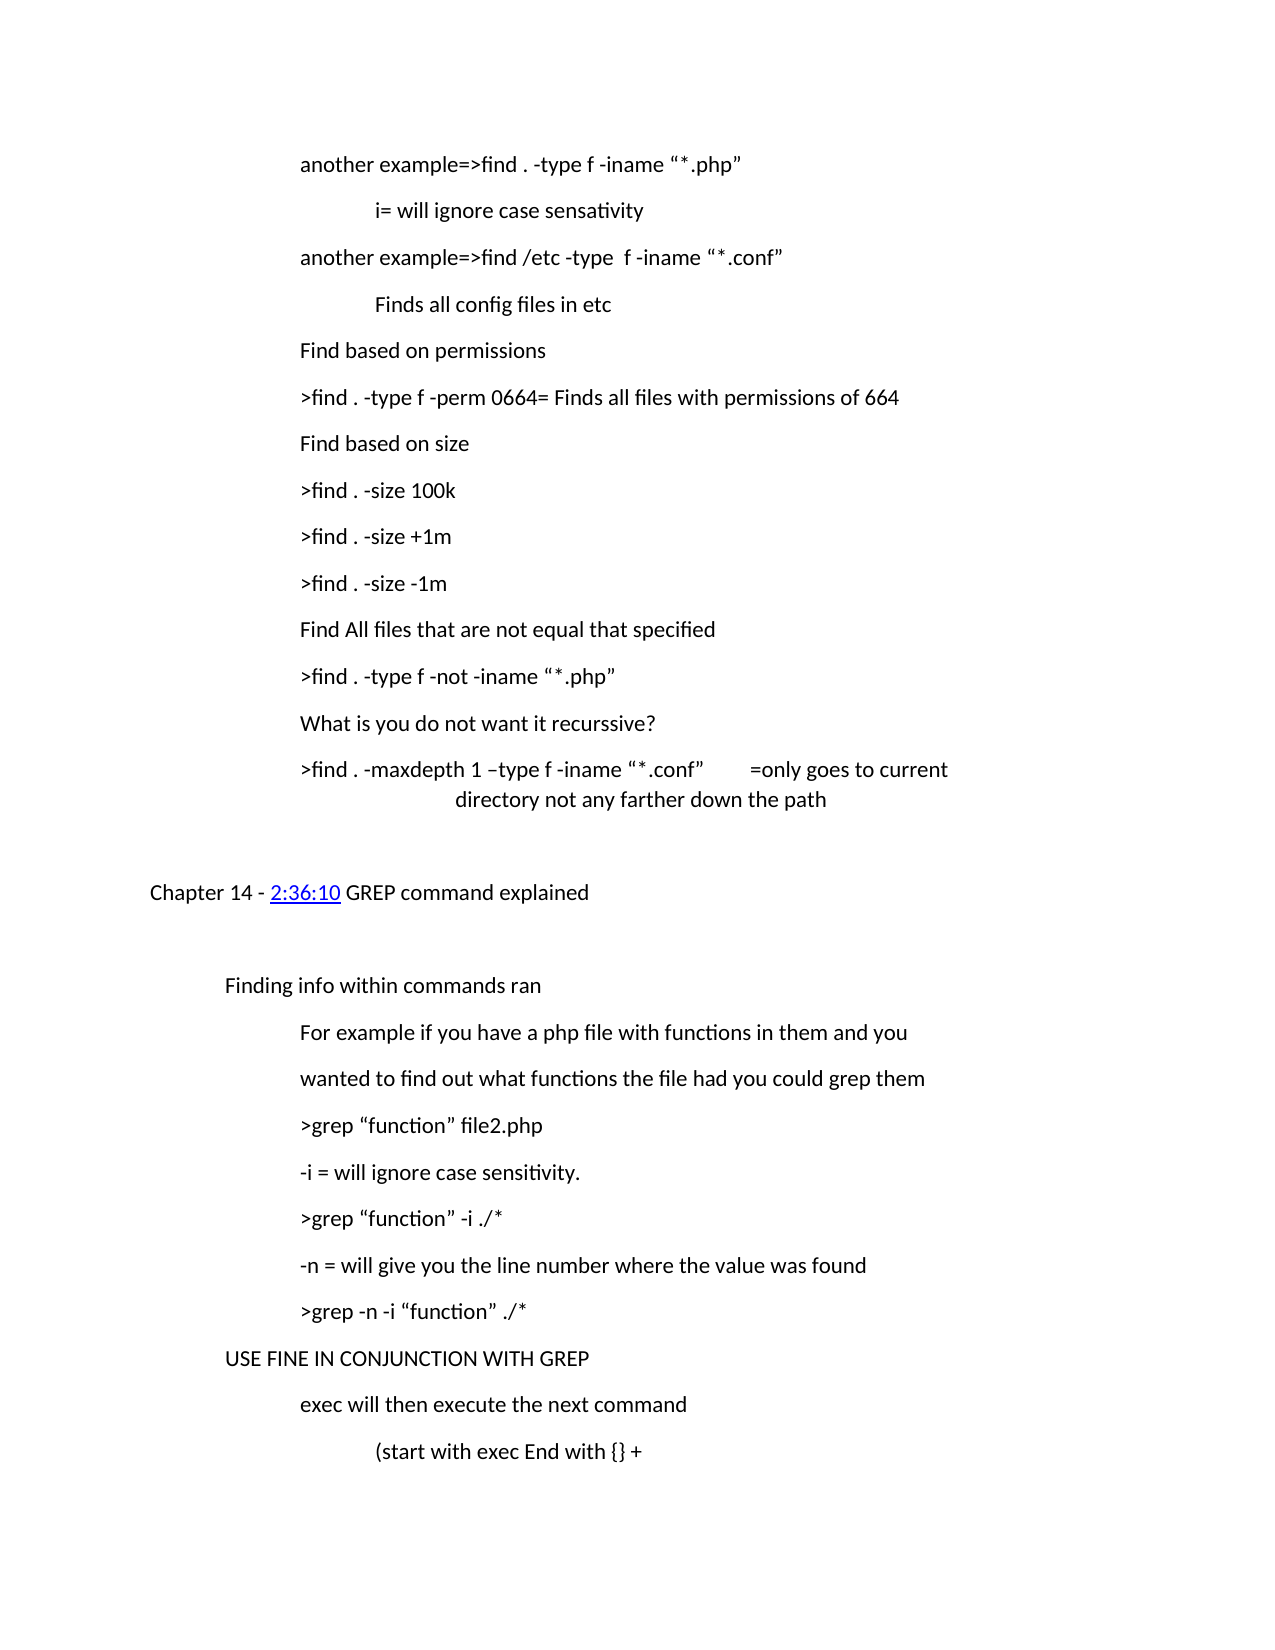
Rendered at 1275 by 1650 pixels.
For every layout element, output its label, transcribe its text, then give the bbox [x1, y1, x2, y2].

text USE FINE IN CONJUNCTION WITH GREP [150, 1344, 1125, 1372]
text -n = will give you the line number where the value was found [150, 1251, 1125, 1279]
text >find . -size +1m [150, 522, 1125, 551]
text Find based on size [150, 429, 1125, 457]
text For example if you have a php file with functions in them and you [150, 1018, 1125, 1046]
text Find based on permissions [150, 336, 1125, 364]
text -i = will ignore case sensitivity. [150, 1158, 1125, 1186]
text Finding info within commands ran [150, 971, 1125, 999]
text wanted to find out what functions the file had you could grep them [150, 1064, 1125, 1093]
text exec will then execute the next command [150, 1391, 1125, 1418]
text >grep “function” -i ./* [150, 1204, 1125, 1232]
text >find . -size -1m [150, 569, 1125, 597]
text (start with exec End with {} + [150, 1437, 1125, 1465]
text >find . -type f -perm 0664= Finds all files with permissions of 664 [150, 383, 1125, 411]
text >find . -type f -not -iname “*.php” [150, 662, 1125, 690]
text >find . -maxdepth 1 –type f -iname “*.conf” =only goes to current directory not any farther down the path [150, 755, 1125, 813]
text Chapter 14 - 2:36:10 GREP command explained [150, 878, 1125, 906]
text another example=>find /etc -type f -iname “*.conf” [150, 243, 1125, 271]
text Finds all config files in etc [150, 290, 1125, 318]
text Find All files that are not equal that specified [150, 616, 1125, 644]
text another example=>find . -type f -iname “*.php” [150, 150, 1125, 178]
text >grep -n -i “function” ./* [150, 1297, 1125, 1325]
text What is you do not want it recurssive? [150, 709, 1125, 737]
text i= will ignore case sensativity [150, 197, 1125, 224]
text >find . -size 100k [150, 476, 1125, 504]
text >grep “function” file2.php [150, 1111, 1125, 1139]
